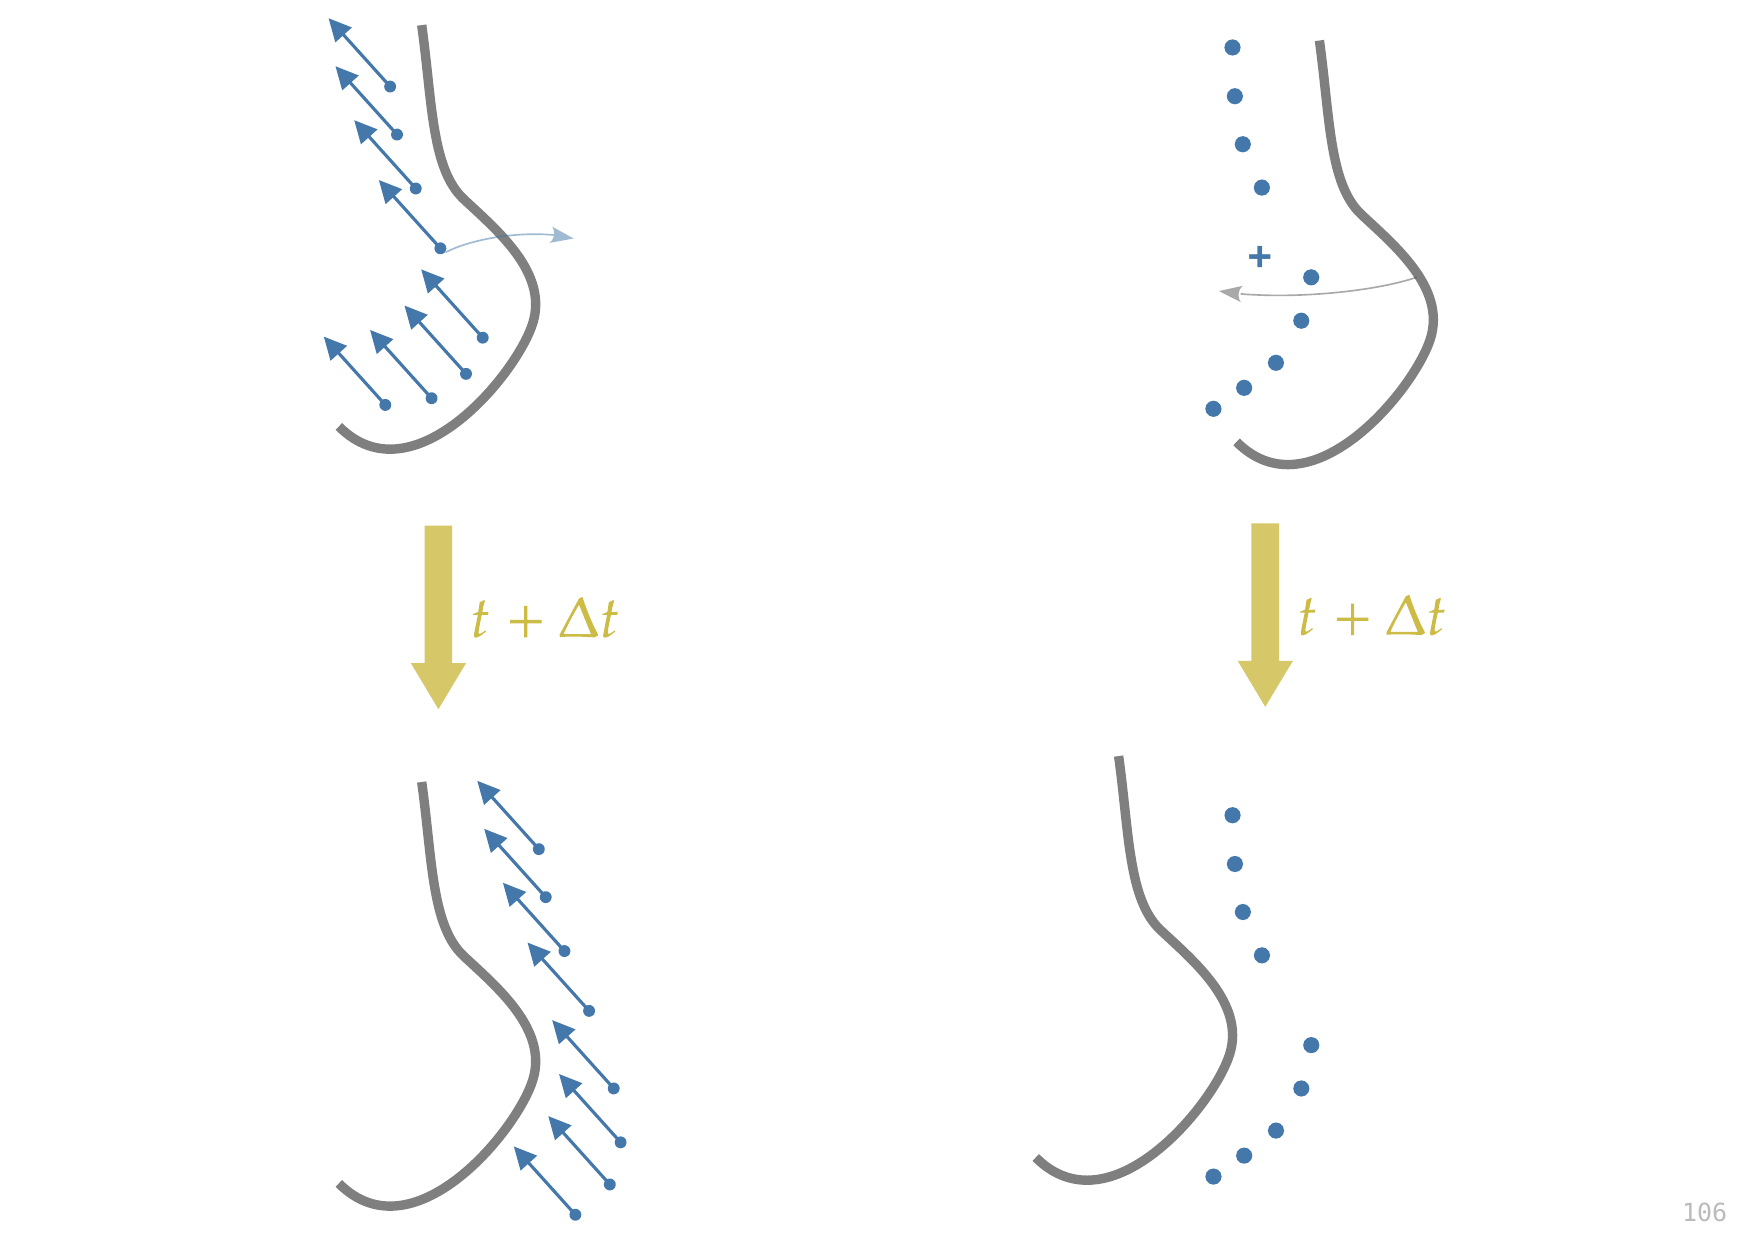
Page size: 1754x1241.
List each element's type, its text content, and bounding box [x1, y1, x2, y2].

text_box + [1232, 218, 1289, 278]
text_box [1267, 354, 1285, 371]
text_box [1205, 400, 1222, 417]
text_box [559, 597, 598, 638]
text_box [410, 525, 467, 710]
text_box [1236, 379, 1253, 396]
text_box [1237, 523, 1293, 707]
text_box [1336, 603, 1369, 636]
text_box [1299, 597, 1316, 636]
text_box [1293, 312, 1310, 329]
text_box [1226, 88, 1243, 105]
text_box [602, 600, 618, 638]
text_box [1234, 136, 1251, 153]
text_box [510, 605, 542, 638]
text_box [1234, 903, 1251, 921]
text_box [1267, 1122, 1285, 1139]
text_box [1303, 1037, 1320, 1054]
text_box [472, 600, 489, 638]
text_box [1293, 1080, 1310, 1097]
text_box [1386, 594, 1425, 636]
text_box [1236, 1147, 1253, 1164]
text_box [1253, 947, 1271, 964]
text_box [1226, 855, 1244, 873]
text_box [1224, 807, 1241, 824]
text_box [1205, 1168, 1222, 1185]
text_box [1224, 39, 1241, 56]
text_box [1303, 269, 1320, 286]
text_box [1253, 179, 1271, 196]
text_box [1429, 597, 1445, 636]
